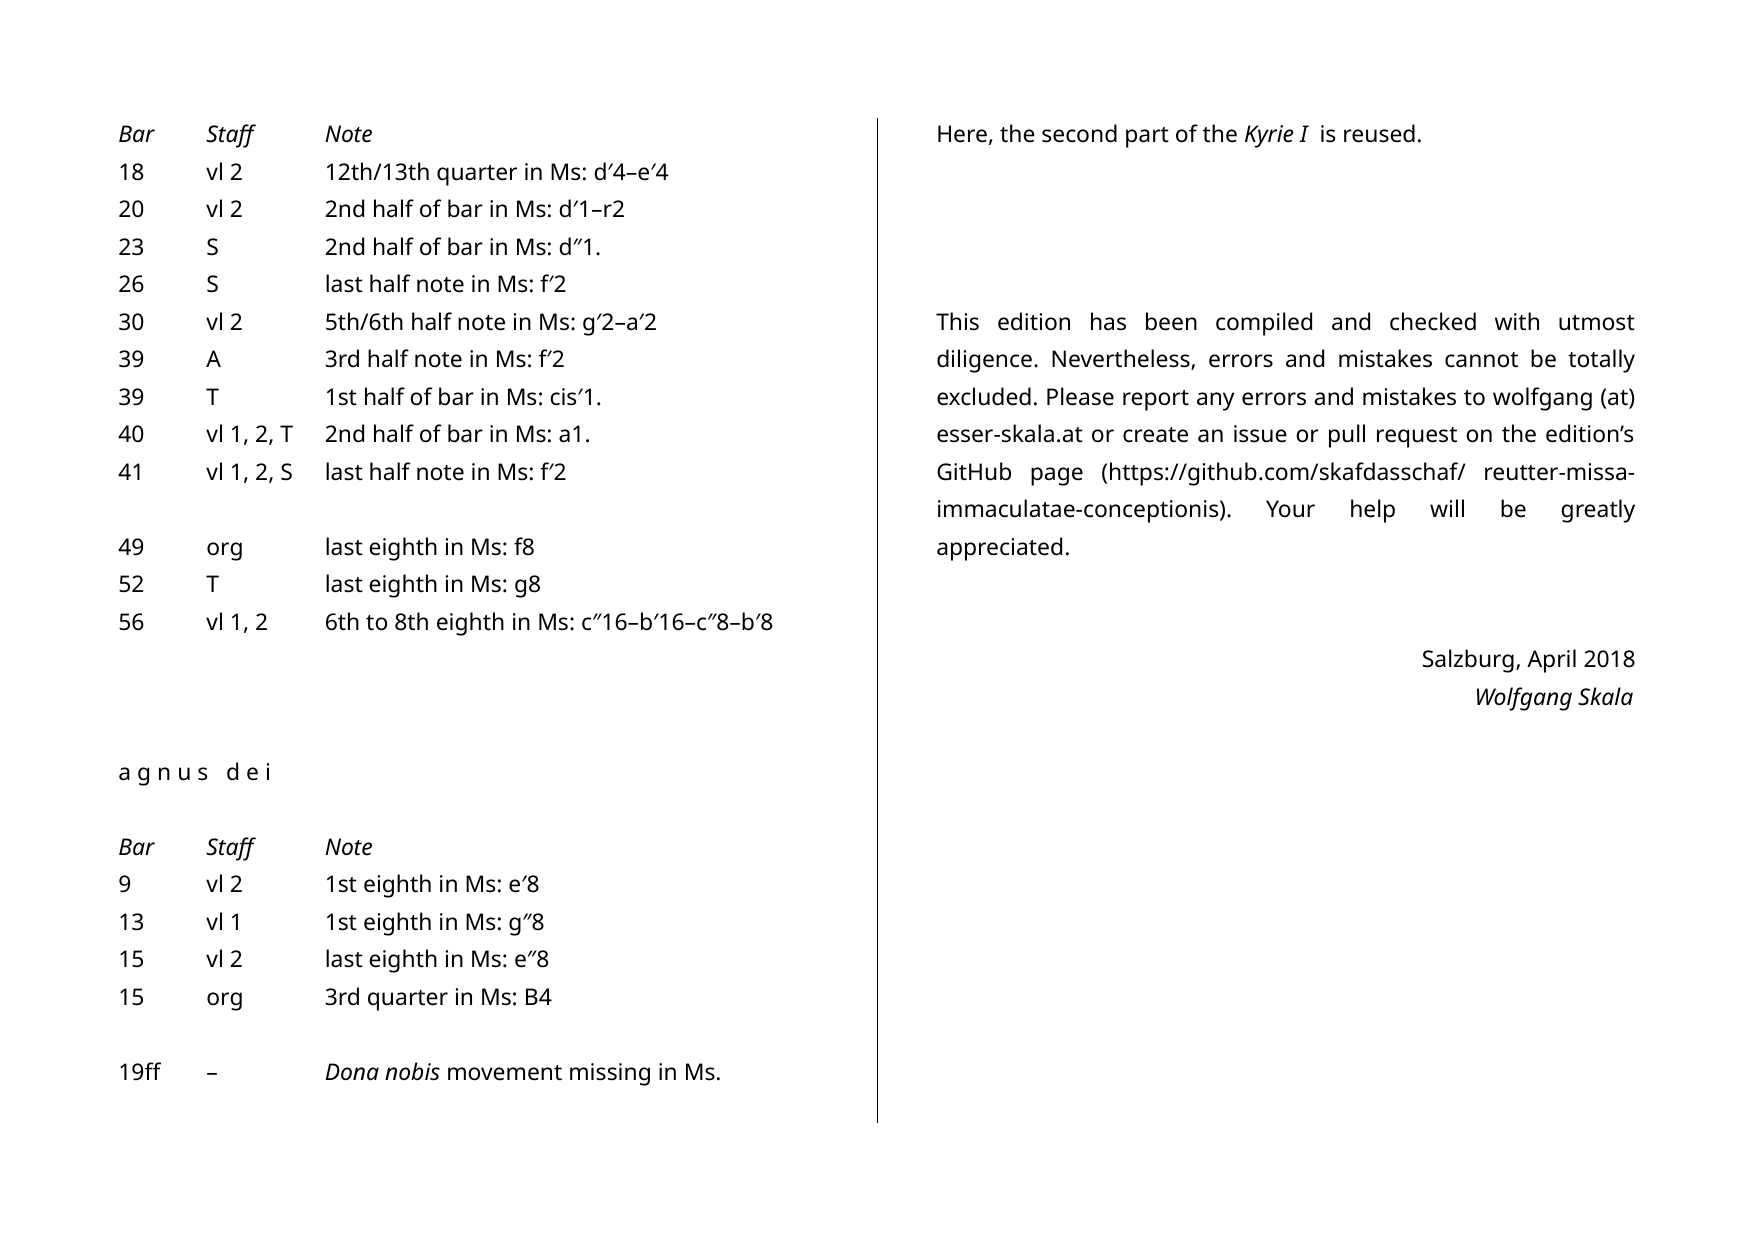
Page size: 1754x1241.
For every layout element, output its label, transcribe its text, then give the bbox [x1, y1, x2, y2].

text Here, the second part of the Kyrie I is reused. [936, 118, 1636, 262]
text This edition has been compiled and checked with utmost diligence. Nevertheless, errors and mistakes cannot be totally excluded. Please report any errors and mistakes to wolfgang (at) esser-skala.at or create an issue or pull request on the edition’s GitHub page (https://github.com/skafdasschaf/ reutter-missa-immaculatae-conceptionis). Your help will be greatly appreciated. [936, 306, 1636, 562]
text Bar Staff Note 9 vl 2 1st eighth in Ms: e′8 13 vl 1 1st eighth in Ms: g″8 15 vl 2 last eighth in Ms: e″8 15 org 3rd quarter in Ms: B4 19ff – Dona nobis movement missing in Ms. [118, 831, 818, 1087]
text Bar Staff Note 18 vl 2 12th/13th quarter in Ms: d′4–e′4 20 vl 2 2nd half of bar in Ms: d′1–r2 23 S 2nd half of bar in Ms: d″1. 26 S last half note in Ms: f′2 30 vl 2 5th/6th half note in Ms: g′2–a′2 39 A 3rd half note in Ms: f′2 39 T 1st half of bar in Ms: cis′1. 40 vl 1, 2, T 2nd half of bar in Ms: a1. 41 vl 1, 2, S last half note in Ms: f′2 49 org last eighth in Ms: f8 52 T last eighth in Ms: g8 56 vl 1, 2 6th to 8th eighth in Ms: c″16–b′16–c″8–b′8 a g n u s d e i [118, 118, 818, 787]
text Salzburg, April 2018 Wolfgang Skala [936, 643, 1636, 712]
